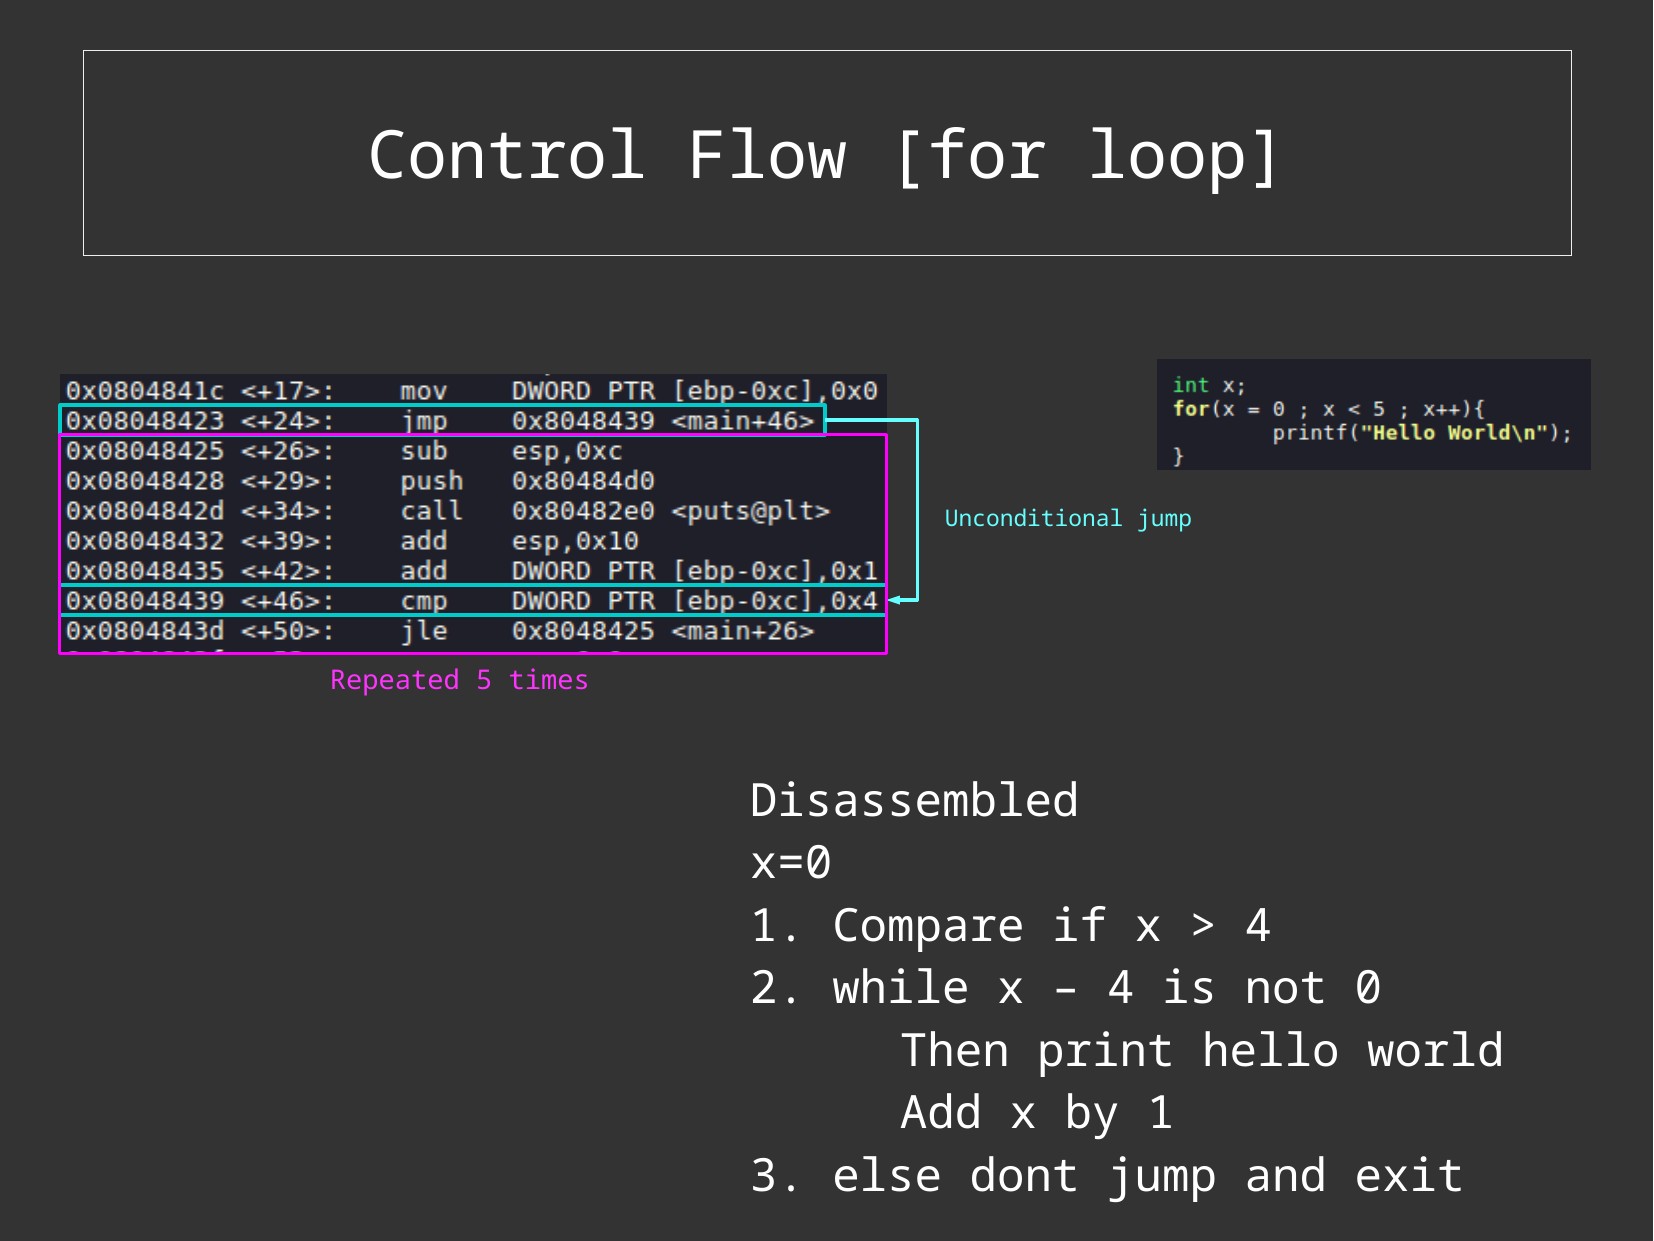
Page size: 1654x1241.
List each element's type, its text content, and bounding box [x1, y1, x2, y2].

text_box Control Flow [for loop] [83, 50, 1572, 256]
picture [827, 422, 887, 433]
picture [62, 407, 823, 433]
picture [61, 436, 885, 583]
picture [61, 587, 885, 613]
picture [60, 374, 887, 418]
text_box Unconditional jump [930, 495, 1167, 533]
picture [61, 617, 885, 652]
text_box Repeated 5 times [315, 653, 561, 696]
picture [1157, 359, 1591, 470]
text_box Disassembled x=0 1. Compare if x > 4 2. while x – 4 is not 0 Then print hello world Add x by 1 3. else dont jump and exit [735, 759, 1421, 1096]
